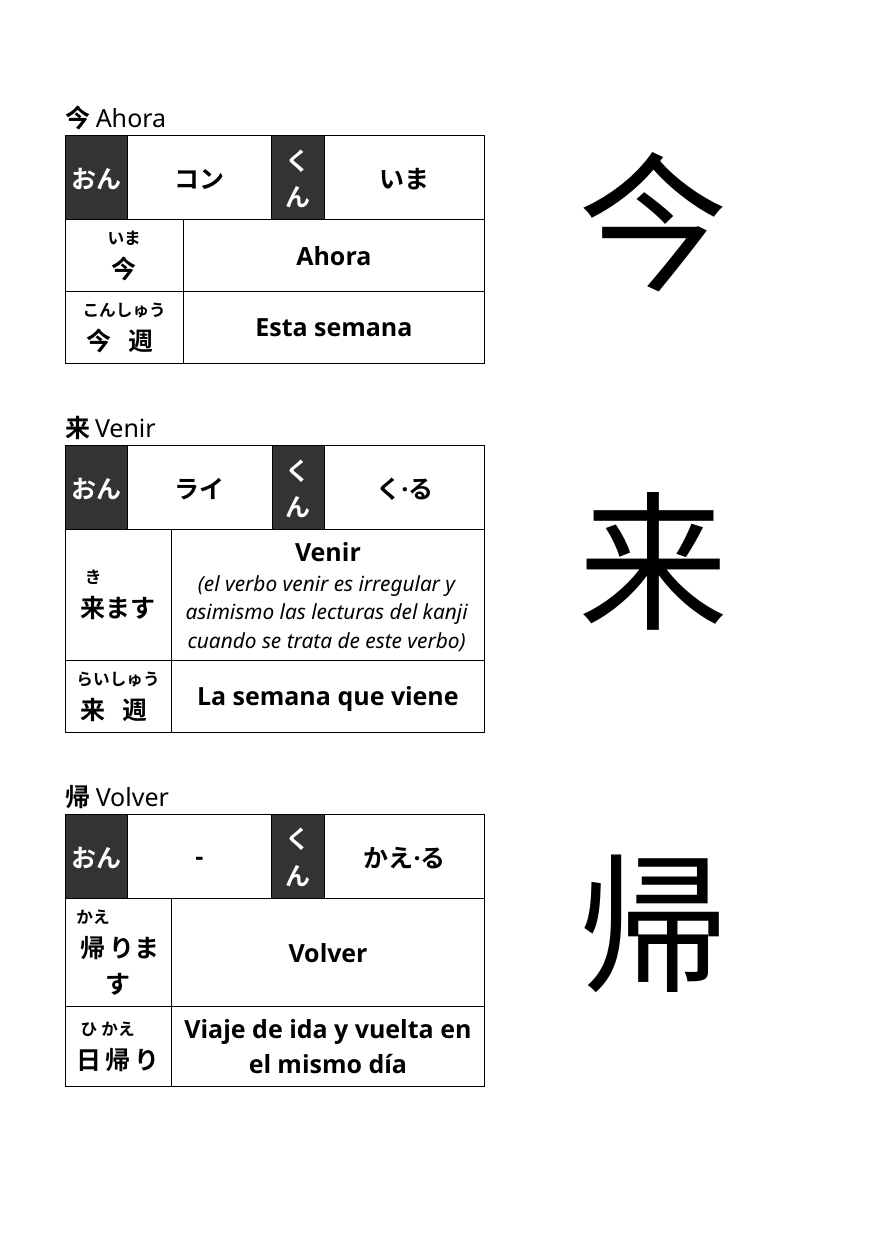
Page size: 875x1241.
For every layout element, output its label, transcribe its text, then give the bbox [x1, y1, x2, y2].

table_header おん [66, 136, 127, 219]
table_cell Venir (el verbo venir es irregular y asimismo las lecturas del kanji cuando se trata de este verbo) [172, 530, 484, 660]
table_header おん [66, 815, 127, 898]
table_header くん [273, 446, 324, 529]
table_header ライ [128, 446, 272, 529]
table_header おん [66, 446, 127, 529]
table_cell Esta semana [184, 292, 484, 363]
table_cell 帰 [490, 738, 815, 1092]
table_cell 来きます [66, 530, 171, 660]
table_cell La semana que viene [172, 661, 484, 732]
table_header くん [272, 815, 324, 898]
table_cell Viaje de ida y vuelta en el mismo día [172, 1007, 484, 1086]
table_header くん [272, 136, 324, 219]
table_cell Volver [172, 899, 484, 1006]
table_cell 来Venir [59, 369, 490, 738]
table_cell 来らい週しゅう [66, 661, 171, 732]
table_header コン [128, 136, 271, 219]
table_header く·る [325, 446, 484, 529]
table_cell 来 [490, 369, 815, 738]
table_cell 帰 Volver [59, 738, 490, 1092]
table_cell 日ひ帰かえり [66, 1007, 171, 1086]
table_cell 今いま [66, 220, 183, 291]
table_header - [128, 815, 271, 898]
table_header 今 [490, 59, 815, 369]
table_cell 帰かえります [66, 899, 171, 1006]
table_cell 今こん週しゅう [66, 292, 183, 363]
table_header 今 Ahora [59, 59, 490, 369]
table_header かえ·る [325, 815, 484, 898]
table_header いま [325, 136, 484, 219]
table_cell Ahora [184, 220, 484, 291]
